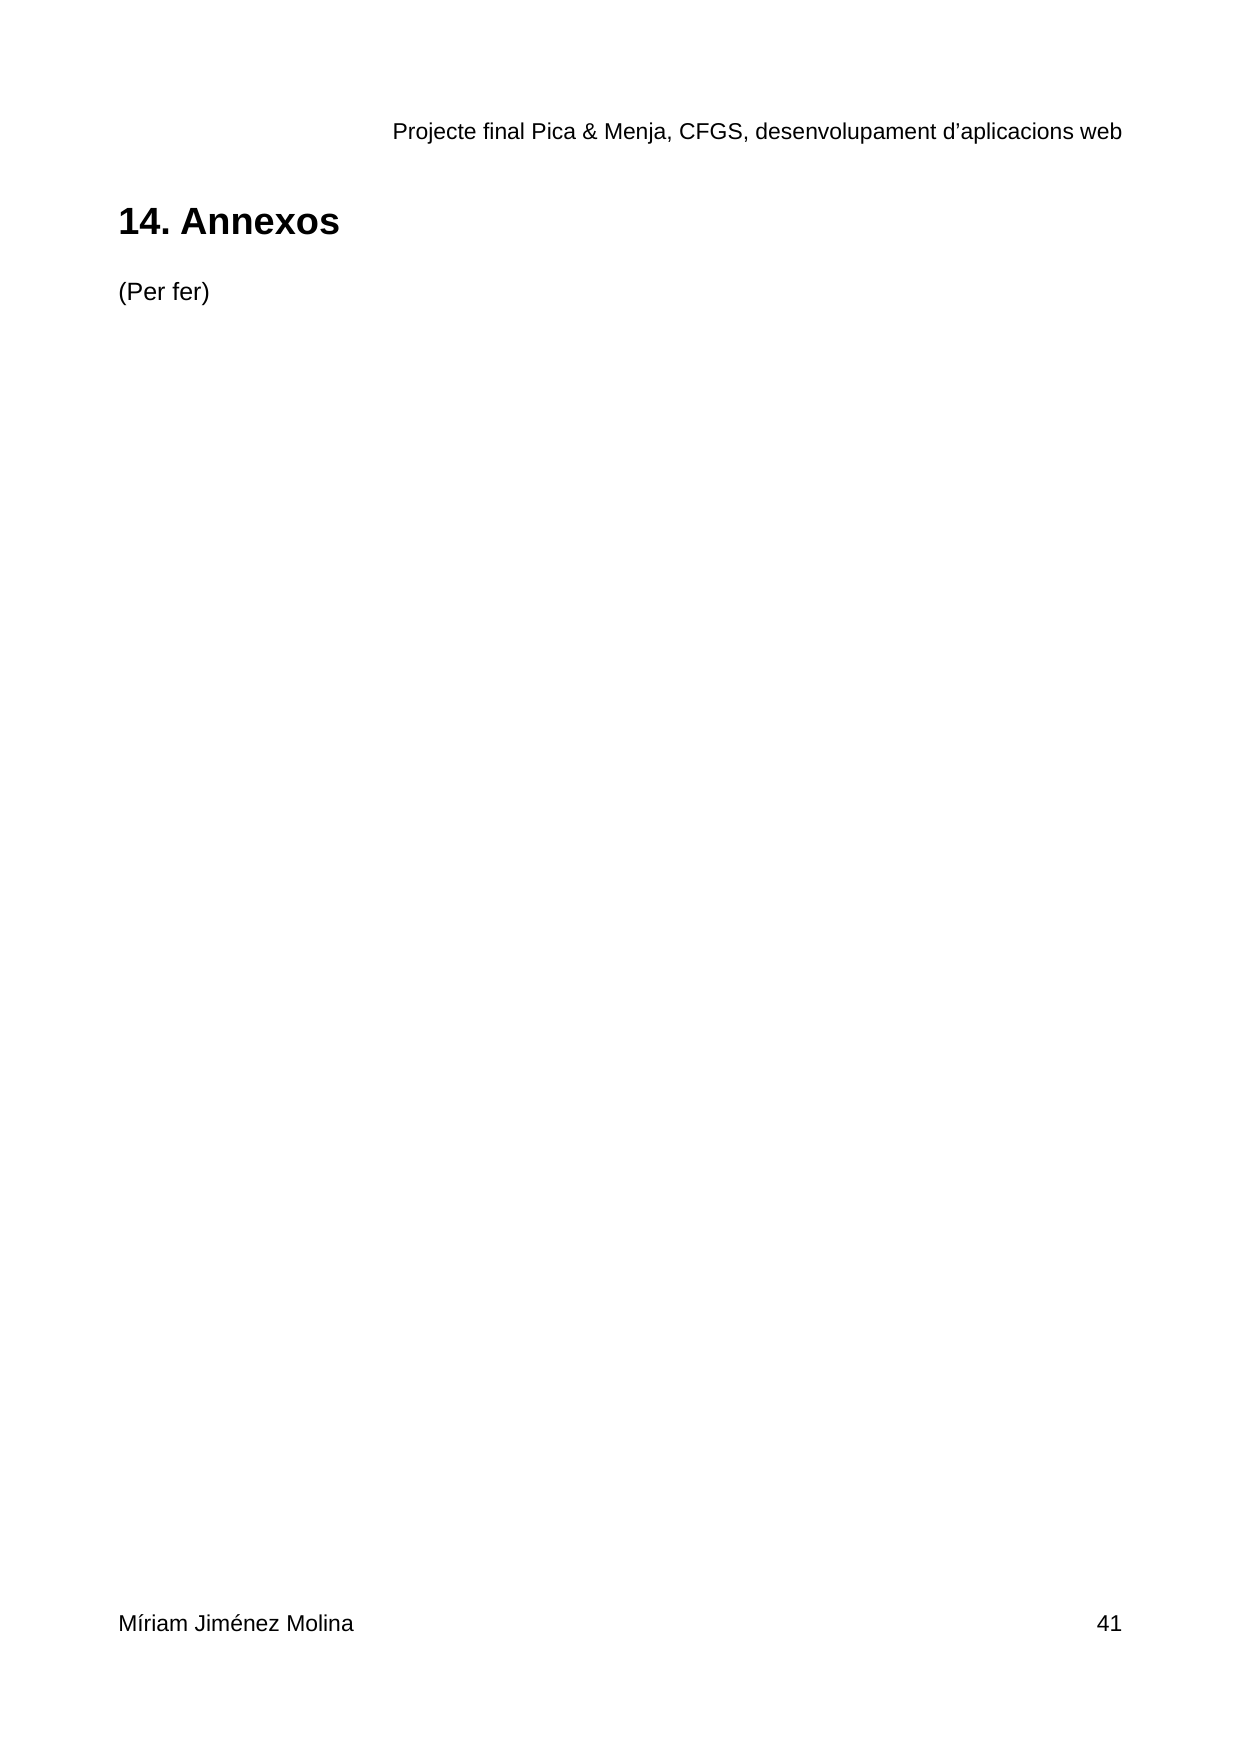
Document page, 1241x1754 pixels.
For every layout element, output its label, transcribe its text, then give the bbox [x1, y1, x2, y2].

subtitle 14. Annexos [118, 199, 1122, 243]
text (Per fer) [118, 277, 1122, 306]
